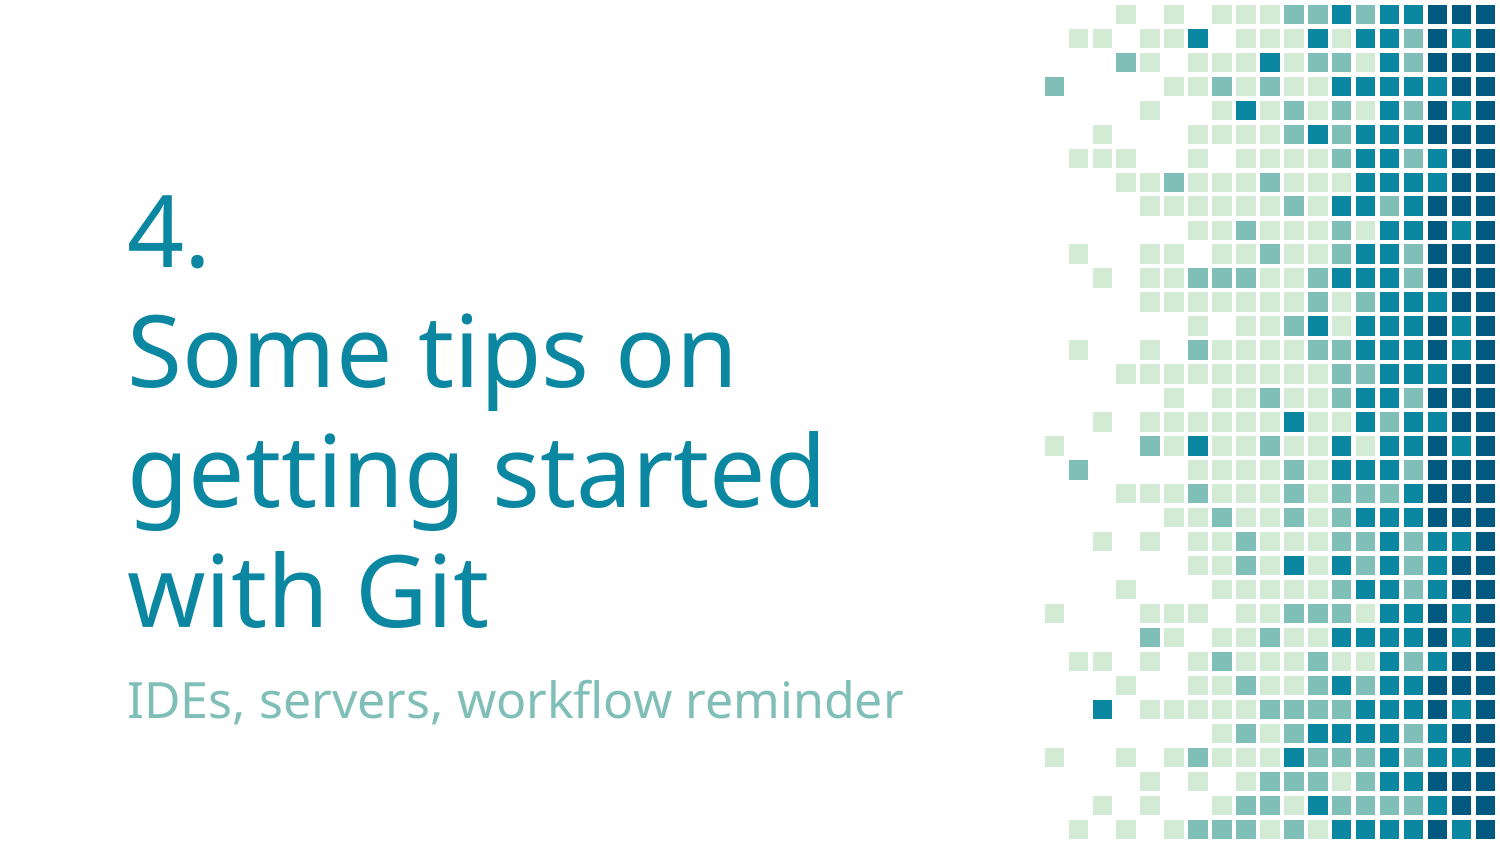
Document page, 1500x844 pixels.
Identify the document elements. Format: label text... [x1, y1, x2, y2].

title 4. Some tips on getting started with Git [112, 472, 977, 653]
subtitle IDEs, servers, workflow reminder [112, 653, 977, 783]
